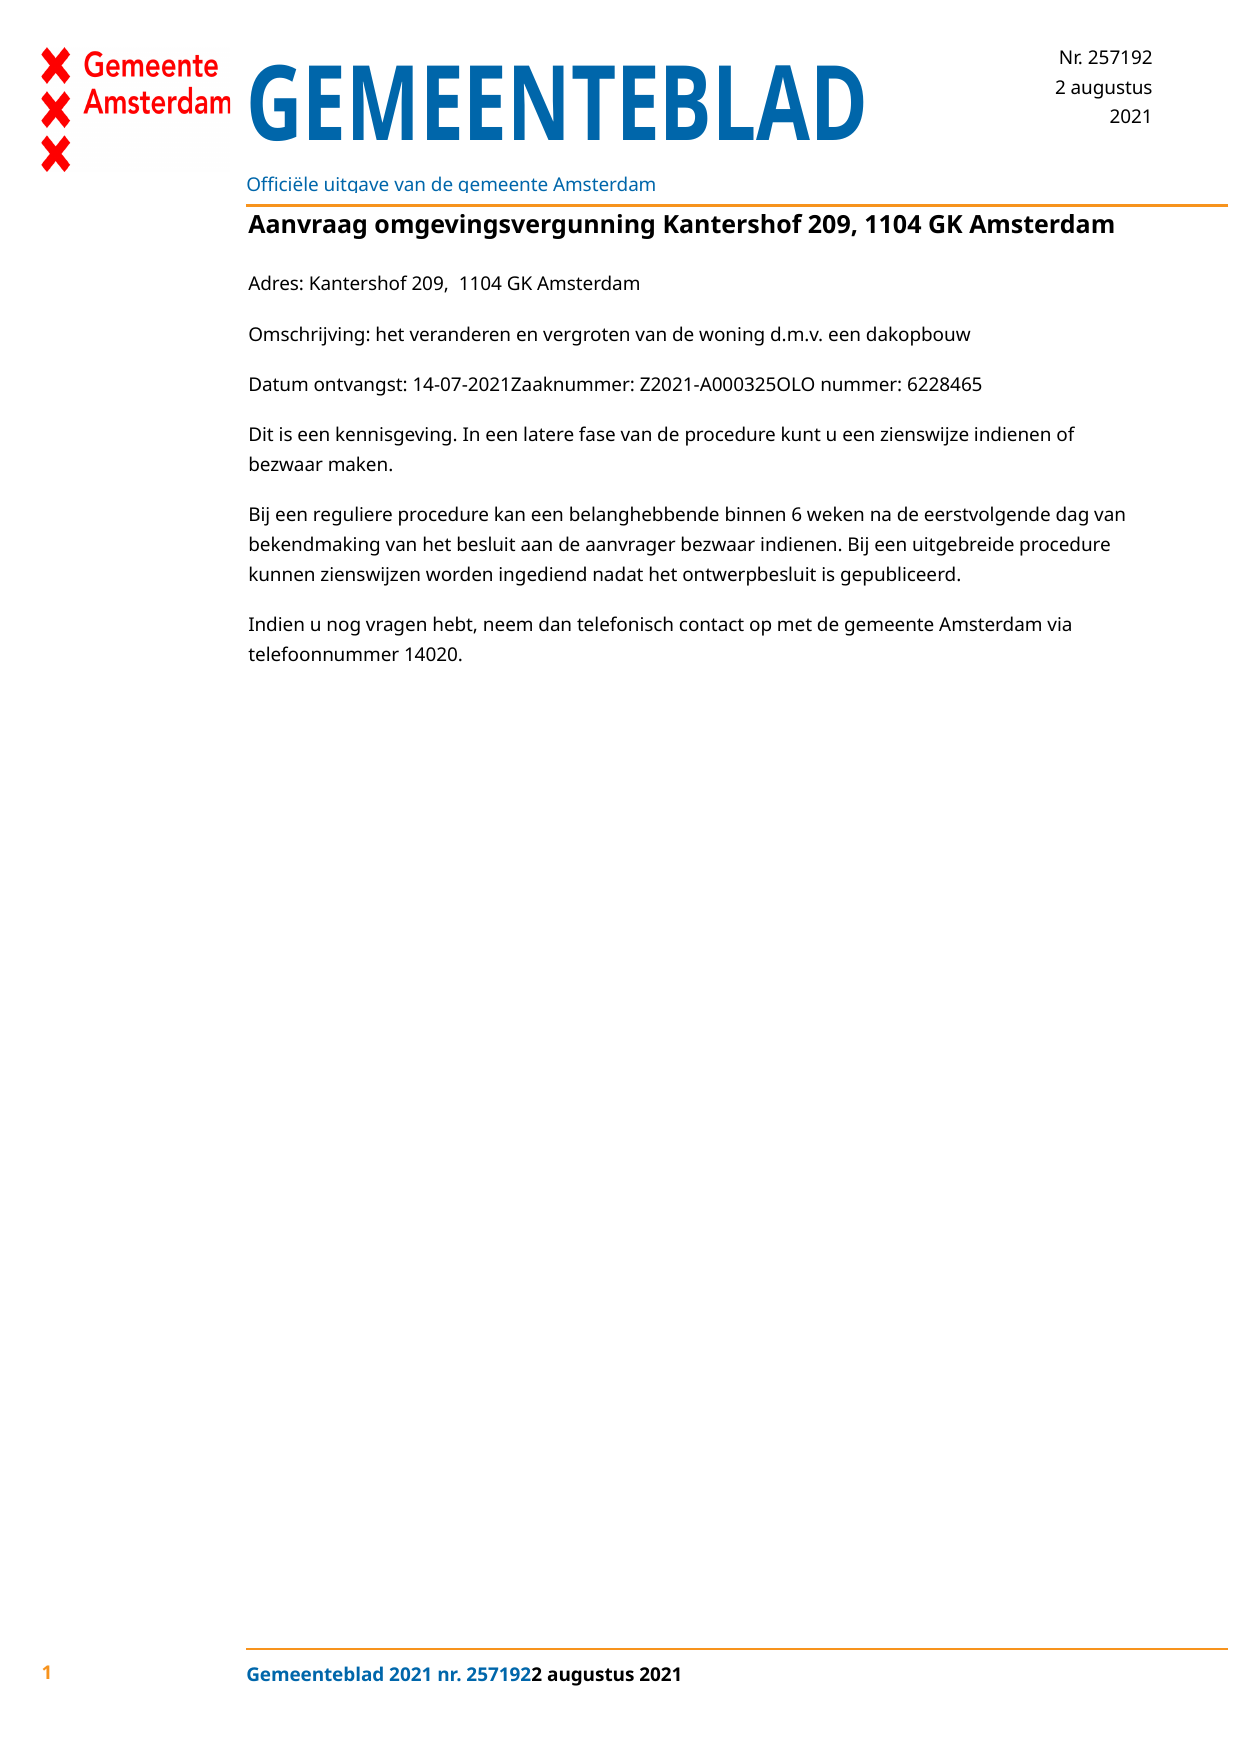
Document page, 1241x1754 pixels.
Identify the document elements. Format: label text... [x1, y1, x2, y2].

text Omschrijving: het veranderen en vergroten van de woning d.m.v. een dakopbouw [248, 321, 1152, 346]
text Adres: Kantershof 209, 1104 GK Amsterdam [248, 270, 1152, 296]
text Datum ontvangst: 14-07-2021Zaaknummer: Z2021-A000325OLO nummer: 6228465 [248, 371, 1152, 397]
text Indien u nog vragen hebt, neem dan telefonisch contact op met de gemeente Amsterdam via telefoonnummer 14020. [248, 611, 1152, 666]
text Bij een reguliere procedure kan een belanghebbende binnen 6 weken na de eerstvolgende dag van bekendmaking van het besluit aan de aanvrager bezwaar indienen. Bij een uitgebreide procedure kunnen zienswijzen worden ingediend nadat het ontwerpbesluit is gepubliceerd. [248, 502, 1152, 586]
text Dit is een kennisgeving. In een latere fase van de procedure kunt u een zienswijze indienen of bezwaar maken. [248, 422, 1152, 477]
picture [41, 47, 231, 172]
text Aanvraag omgevingsvergunning Kantershof 209, 1104 GK Amsterdam [248, 207, 1152, 241]
